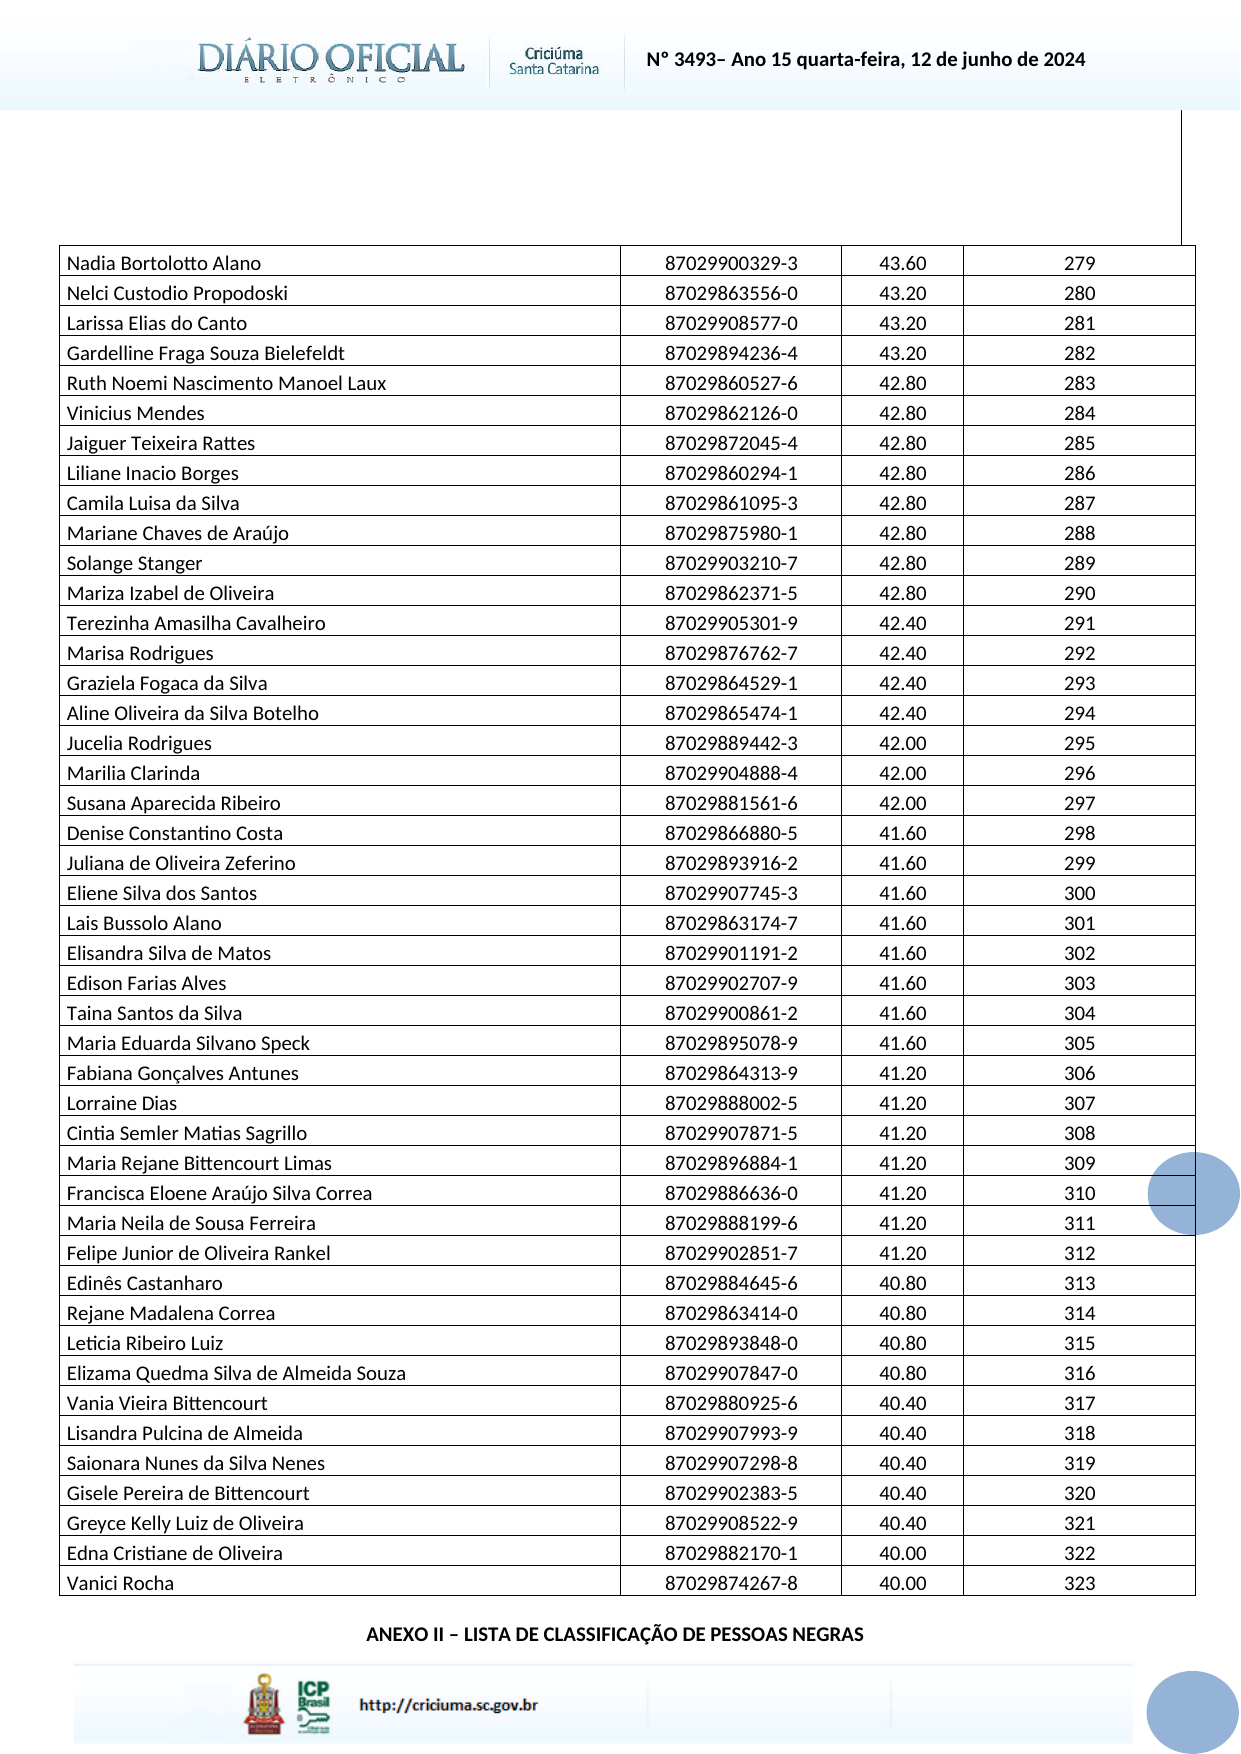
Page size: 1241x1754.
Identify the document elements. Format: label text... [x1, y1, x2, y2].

table_cell 43.20 [842, 336, 963, 365]
table_cell 87029907871-5 [621, 1116, 841, 1145]
table_cell 87029872045-4 [621, 426, 841, 455]
table_cell Lorraine Dias [60, 1086, 620, 1115]
table_cell 282 [964, 336, 1195, 365]
table_cell 87029907298-8 [621, 1446, 841, 1475]
table_cell 320 [964, 1476, 1195, 1505]
table_cell 310 [964, 1176, 1151, 1205]
table_cell 307 [964, 1086, 1195, 1115]
table_cell Elisandra Silva de Matos [60, 936, 620, 965]
table_cell 87029864529-1 [621, 666, 841, 695]
table_cell 40.40 [842, 1476, 963, 1505]
table_cell Gisele Pereira de Bittencourt [60, 1476, 620, 1505]
table_cell Eliene Silva dos Santos [60, 876, 620, 905]
table_cell 87029876762-7 [621, 636, 841, 665]
table_cell Solange Stanger [60, 546, 620, 575]
table_cell 87029907993-9 [621, 1416, 841, 1445]
table_cell 42.40 [842, 666, 963, 695]
table_cell Juliana de Oliveira Zeferino [60, 846, 620, 875]
table_cell 43.20 [842, 276, 963, 305]
table_cell 42.80 [842, 486, 963, 515]
table_cell 41.20 [842, 1116, 963, 1145]
table_cell 290 [964, 576, 1195, 605]
table_cell 87029874267-8 [621, 1566, 841, 1595]
table_cell 286 [964, 456, 1195, 485]
table_cell 305 [964, 1026, 1195, 1055]
table_cell Edison Farias Alves [60, 966, 620, 995]
table_cell 42.40 [842, 636, 963, 665]
table_cell 87029902851-7 [621, 1236, 841, 1265]
text ANEXO II – LISTA DE CLASSIFICAÇÃO DE PESSOAS NEGRAS [74, 1622, 1156, 1647]
table_cell 87029861095-3 [621, 486, 841, 515]
table_cell Maria Neila de Sousa Ferreira [60, 1206, 620, 1235]
table_cell 40.00 [842, 1566, 963, 1595]
table_cell Ruth Noemi Nascimento Manoel Laux [60, 366, 620, 395]
table_cell 87029907847-0 [621, 1356, 841, 1385]
table_cell 87029900329-3 [621, 246, 841, 275]
table_cell Liliane Inacio Borges [60, 456, 620, 485]
table_cell 289 [964, 546, 1195, 575]
table_cell 87029904888-4 [621, 756, 841, 785]
table_cell 321 [964, 1506, 1195, 1535]
table_cell 41.20 [842, 1206, 963, 1235]
table_cell Graziela Fogaca da Silva [60, 666, 620, 695]
table_cell 301 [964, 906, 1195, 935]
table_cell 87029902383-5 [621, 1476, 841, 1505]
table_cell 42.80 [842, 366, 963, 395]
table_cell 87029893848-0 [621, 1326, 841, 1355]
table_cell 87029866880-5 [621, 816, 841, 845]
table_cell 41.20 [842, 1236, 963, 1265]
table_cell Terezinha Amasilha Cavalheiro [60, 606, 620, 635]
table_cell 298 [964, 816, 1195, 845]
table_cell 87029860294-1 [621, 456, 841, 485]
table_cell 297 [964, 786, 1195, 815]
table_cell 42.80 [842, 546, 963, 575]
table_cell 41.20 [842, 1176, 963, 1205]
table_cell 87029862371-5 [621, 576, 841, 605]
table_cell 280 [964, 276, 1195, 305]
table_cell Jucelia Rodrigues [60, 726, 620, 755]
table_cell 87029908577-0 [621, 306, 841, 335]
table_cell Vanici Rocha [60, 1566, 620, 1595]
table_cell Leticia Ribeiro Luiz [60, 1326, 620, 1355]
table_cell 87029884645-6 [621, 1266, 841, 1295]
table_cell 42.80 [842, 426, 963, 455]
table_cell Mariane Chaves de Araújo [60, 516, 620, 545]
table_cell 316 [964, 1356, 1195, 1385]
table_cell 288 [964, 516, 1195, 545]
table_cell Taina Santos da Silva [60, 996, 620, 1025]
table_cell 322 [964, 1536, 1195, 1565]
table_cell Lais Bussolo Alano [60, 906, 620, 935]
table_cell 293 [964, 666, 1195, 695]
table_cell 87029864313-9 [621, 1056, 841, 1085]
table_cell Felipe Junior de Oliveira Rankel [60, 1236, 620, 1265]
table_cell 292 [964, 636, 1195, 665]
table_cell 299 [964, 846, 1195, 875]
table_cell Jaiguer Teixeira Rattes [60, 426, 620, 455]
table_cell 42.00 [842, 786, 963, 815]
table_cell Aline Oliveira da Silva Botelho [60, 696, 620, 725]
table_cell 40.80 [842, 1266, 963, 1295]
table_cell 41.60 [842, 936, 963, 965]
table_cell Cintia Semler Matias Sagrillo [60, 1116, 620, 1145]
table_cell 87029888002-5 [621, 1086, 841, 1115]
table_cell Gardelline Fraga Souza Bielefeldt [60, 336, 620, 365]
table_cell 285 [964, 426, 1195, 455]
table_cell Maria Eduarda Silvano Speck [60, 1026, 620, 1055]
table_cell 87029900861-2 [621, 996, 841, 1025]
table_cell 42.80 [842, 516, 963, 545]
table_cell 87029863174-7 [621, 906, 841, 935]
table_cell 42.40 [842, 606, 963, 635]
table_cell 294 [964, 696, 1195, 725]
table_cell 318 [964, 1416, 1195, 1445]
table_cell 287 [964, 486, 1195, 515]
table_cell 41.20 [842, 1056, 963, 1085]
table_cell 41.60 [842, 816, 963, 845]
table_cell 302 [964, 936, 1195, 965]
table_cell Susana Aparecida Ribeiro [60, 786, 620, 815]
table_cell 309 [964, 1146, 1195, 1175]
table_cell Fabiana Gonçalves Antunes [60, 1056, 620, 1085]
table_cell 313 [964, 1266, 1195, 1295]
table_cell Marisa Rodrigues [60, 636, 620, 665]
table_cell 42.40 [842, 696, 963, 725]
table_cell 42.80 [842, 576, 963, 605]
table_cell Saionara Nunes da Silva Nenes [60, 1446, 620, 1475]
table_cell 87029863556-0 [621, 276, 841, 305]
table_cell 300 [964, 876, 1195, 905]
table_cell Camila Luisa da Silva [60, 486, 620, 515]
table_cell 87029875980-1 [621, 516, 841, 545]
table_cell 42.80 [842, 396, 963, 425]
table_cell 315 [964, 1326, 1195, 1355]
table_cell 42.00 [842, 726, 963, 755]
table_cell 283 [964, 366, 1195, 395]
table_cell 40.80 [842, 1296, 963, 1325]
table_cell Vania Vieira Bittencourt [60, 1386, 620, 1415]
table_cell 87029905301-9 [621, 606, 841, 635]
table_cell Nelci Custodio Propodoski [60, 276, 620, 305]
table_cell 87029895078-9 [621, 1026, 841, 1055]
table_cell 87029907745-3 [621, 876, 841, 905]
table_cell Marilia Clarinda [60, 756, 620, 785]
table_cell Lisandra Pulcina de Almeida [60, 1416, 620, 1445]
table_cell Larissa Elias do Canto [60, 306, 620, 335]
table_cell Denise Constantino Costa [60, 816, 620, 845]
table_cell 279 [964, 246, 1195, 275]
table_cell 281 [964, 306, 1195, 335]
table_cell 87029896884-1 [621, 1146, 841, 1175]
table_cell Rejane Madalena Correa [60, 1296, 620, 1325]
table_cell 41.60 [842, 996, 963, 1025]
table_cell 304 [964, 996, 1195, 1025]
table_cell 87029901191-2 [621, 936, 841, 965]
table_cell 87029908522-9 [621, 1506, 841, 1535]
table_cell Edinês Castanharo [60, 1266, 620, 1295]
table_cell 323 [964, 1566, 1195, 1595]
table_cell 87029860527-6 [621, 366, 841, 395]
table_cell Maria Rejane Bittencourt Limas [60, 1146, 620, 1175]
table_cell 40.40 [842, 1416, 963, 1445]
table_cell 40.80 [842, 1326, 963, 1355]
table_cell 303 [964, 966, 1195, 995]
table_cell 87029889442-3 [621, 726, 841, 755]
table_cell 43.60 [842, 246, 963, 275]
table_cell 308 [964, 1116, 1195, 1145]
table_cell 291 [964, 606, 1195, 635]
table_cell Edna Cristiane de Oliveira [60, 1536, 620, 1565]
table_cell 41.60 [842, 846, 963, 875]
table_cell 41.60 [842, 876, 963, 905]
table_cell 40.80 [842, 1356, 963, 1385]
table_cell 87029886636-0 [621, 1176, 841, 1205]
table_cell 312 [964, 1236, 1195, 1265]
table_cell 87029894236-4 [621, 336, 841, 365]
table_cell 87029863414-0 [621, 1296, 841, 1325]
table_cell 41.60 [842, 1026, 963, 1055]
table_cell 42.80 [842, 456, 963, 485]
table_cell Vinicius Mendes [60, 396, 620, 425]
table_cell 41.20 [842, 1146, 963, 1175]
table_cell Greyce Kelly Luiz de Oliveira [60, 1506, 620, 1535]
table_cell 87029903210-7 [621, 546, 841, 575]
table_cell 40.40 [842, 1446, 963, 1475]
table_cell 87029902707-9 [621, 966, 841, 995]
table_cell 43.20 [842, 306, 963, 335]
table_cell 284 [964, 396, 1195, 425]
table_cell Mariza Izabel de Oliveira [60, 576, 620, 605]
table_cell 314 [964, 1296, 1195, 1325]
table_cell 87029881561-6 [621, 786, 841, 815]
table_cell 87029880925-6 [621, 1386, 841, 1415]
table_cell 42.00 [842, 756, 963, 785]
table_cell 319 [964, 1446, 1195, 1475]
table_cell 296 [964, 756, 1195, 785]
table_cell 295 [964, 726, 1195, 755]
table_cell 41.60 [842, 906, 963, 935]
table_cell 87029862126-0 [621, 396, 841, 425]
table_cell Elizama Quedma Silva de Almeida Souza [60, 1356, 620, 1385]
table_cell 87029888199-6 [621, 1206, 841, 1235]
table_cell 40.00 [842, 1536, 963, 1565]
table_cell 40.40 [842, 1386, 963, 1415]
table_cell 311 [964, 1206, 1183, 1235]
table_cell 87029893916-2 [621, 846, 841, 875]
table_cell 87029882170-1 [621, 1536, 841, 1565]
table_cell 317 [964, 1386, 1195, 1415]
table_cell Francisca Eloene Araújo Silva Correa [60, 1176, 620, 1205]
table_cell 41.20 [842, 1086, 963, 1115]
table_cell Nadia Bortolotto Alano [60, 246, 620, 275]
table_cell 306 [964, 1056, 1195, 1085]
table_cell 87029865474-1 [621, 696, 841, 725]
table_cell 40.40 [842, 1506, 963, 1535]
table_cell 41.60 [842, 966, 963, 995]
